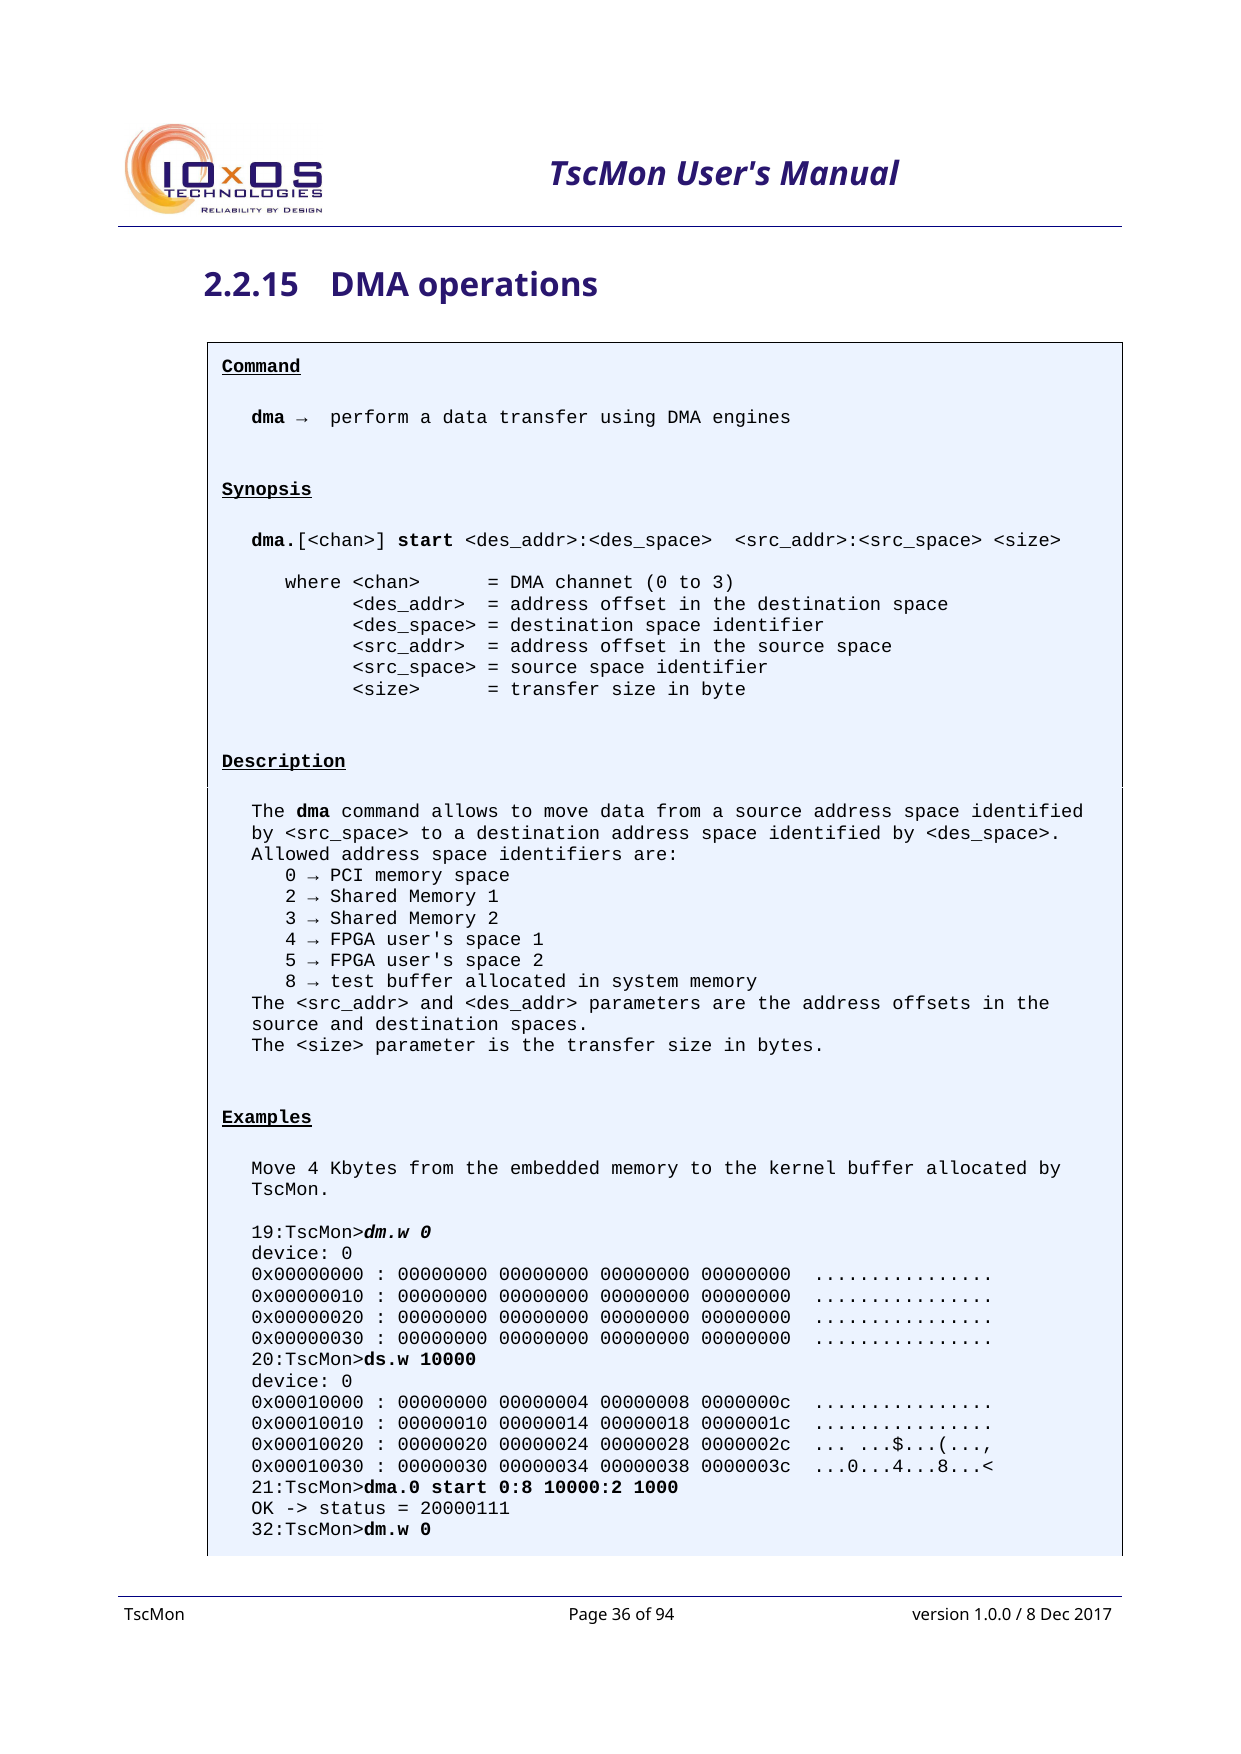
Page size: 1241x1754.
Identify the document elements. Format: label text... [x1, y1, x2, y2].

text 0x00000000 : 00000000 00000000 00000000 00000000 ................ [208, 1265, 1122, 1286]
text 0x00010000 : 00000000 00000004 00000008 0000000c ................ [208, 1393, 1122, 1414]
text <des_addr> = address offset in the destination space [208, 594, 1122, 616]
subtitle Examples [208, 1093, 1122, 1144]
text <src_space> = source space identifier [208, 658, 1122, 679]
text 0x00010010 : 00000010 00000014 00000018 0000001c ................ [208, 1414, 1122, 1435]
text 20:TscMon>ds.w 10000 [208, 1350, 1122, 1371]
text 0 → PCI memory space [208, 866, 1122, 887]
text The <size> parameter is the transfer size in bytes. [208, 1036, 1122, 1057]
text 0x00000020 : 00000000 00000000 00000000 00000000 ................ [208, 1308, 1122, 1329]
text Command [208, 343, 1122, 393]
text 0x00010020 : 00000020 00000024 00000028 0000002c ... ...$...(..., [208, 1435, 1122, 1456]
text OK -> status = 20000111 [208, 1499, 1122, 1520]
subtitle Synopsis [208, 465, 1122, 516]
text 0x00000030 : 00000000 00000000 00000000 00000000 ................ [208, 1329, 1122, 1350]
text 32:TscMon>dm.w 0 [208, 1520, 1122, 1556]
text The <src_addr> and <des_addr> parameters are the address offsets in the source and destination spaces. [208, 993, 1122, 1036]
text dma → perform a data transfer using DMA engines [208, 393, 1122, 429]
text 8 → test buffer allocated in system memory [208, 972, 1122, 993]
text 5 → FPGA user's space 2 [208, 951, 1122, 972]
text where <chan> = DMA channet (0 to 3) [208, 573, 1122, 594]
text dma.[<chan>] start <des_addr>:<des_space> <src_addr>:<src_space> <size> [208, 516, 1122, 552]
text 4 → FPGA user's space 1 [208, 930, 1122, 951]
text Move 4 Kbytes from the embedded memory to the kernel buffer allocated by TscMon. [208, 1144, 1122, 1201]
subtitle Description [208, 737, 1122, 787]
text device: 0 [208, 1371, 1122, 1393]
picture [123, 123, 323, 217]
text <des_space> = destination space identifier [208, 616, 1122, 637]
text 0x00000010 : 00000000 00000000 00000000 00000000 ................ [208, 1286, 1122, 1308]
text 2 → Shared Memory 1 [208, 887, 1122, 908]
text 0x00010030 : 00000030 00000034 00000038 0000003c ...0...4...8...< [208, 1456, 1122, 1478]
text 19:TscMon>dm.w 0 [208, 1223, 1122, 1244]
text 3 → Shared Memory 2 [208, 908, 1122, 930]
text <size> = transfer size in byte [208, 679, 1122, 701]
text <src_addr> = address offset in the source space [208, 637, 1122, 658]
text The dma command allows to move data from a source address space identified by <src_space> to a destination address space identified by <des_space>. Allowed address space identifiers are: [208, 787, 1122, 866]
text device: 0 [208, 1244, 1122, 1265]
text 21:TscMon>dma.0 start 0:8 10000:2 1000 [208, 1478, 1122, 1499]
subtitle DMA operations [195, 261, 1122, 306]
